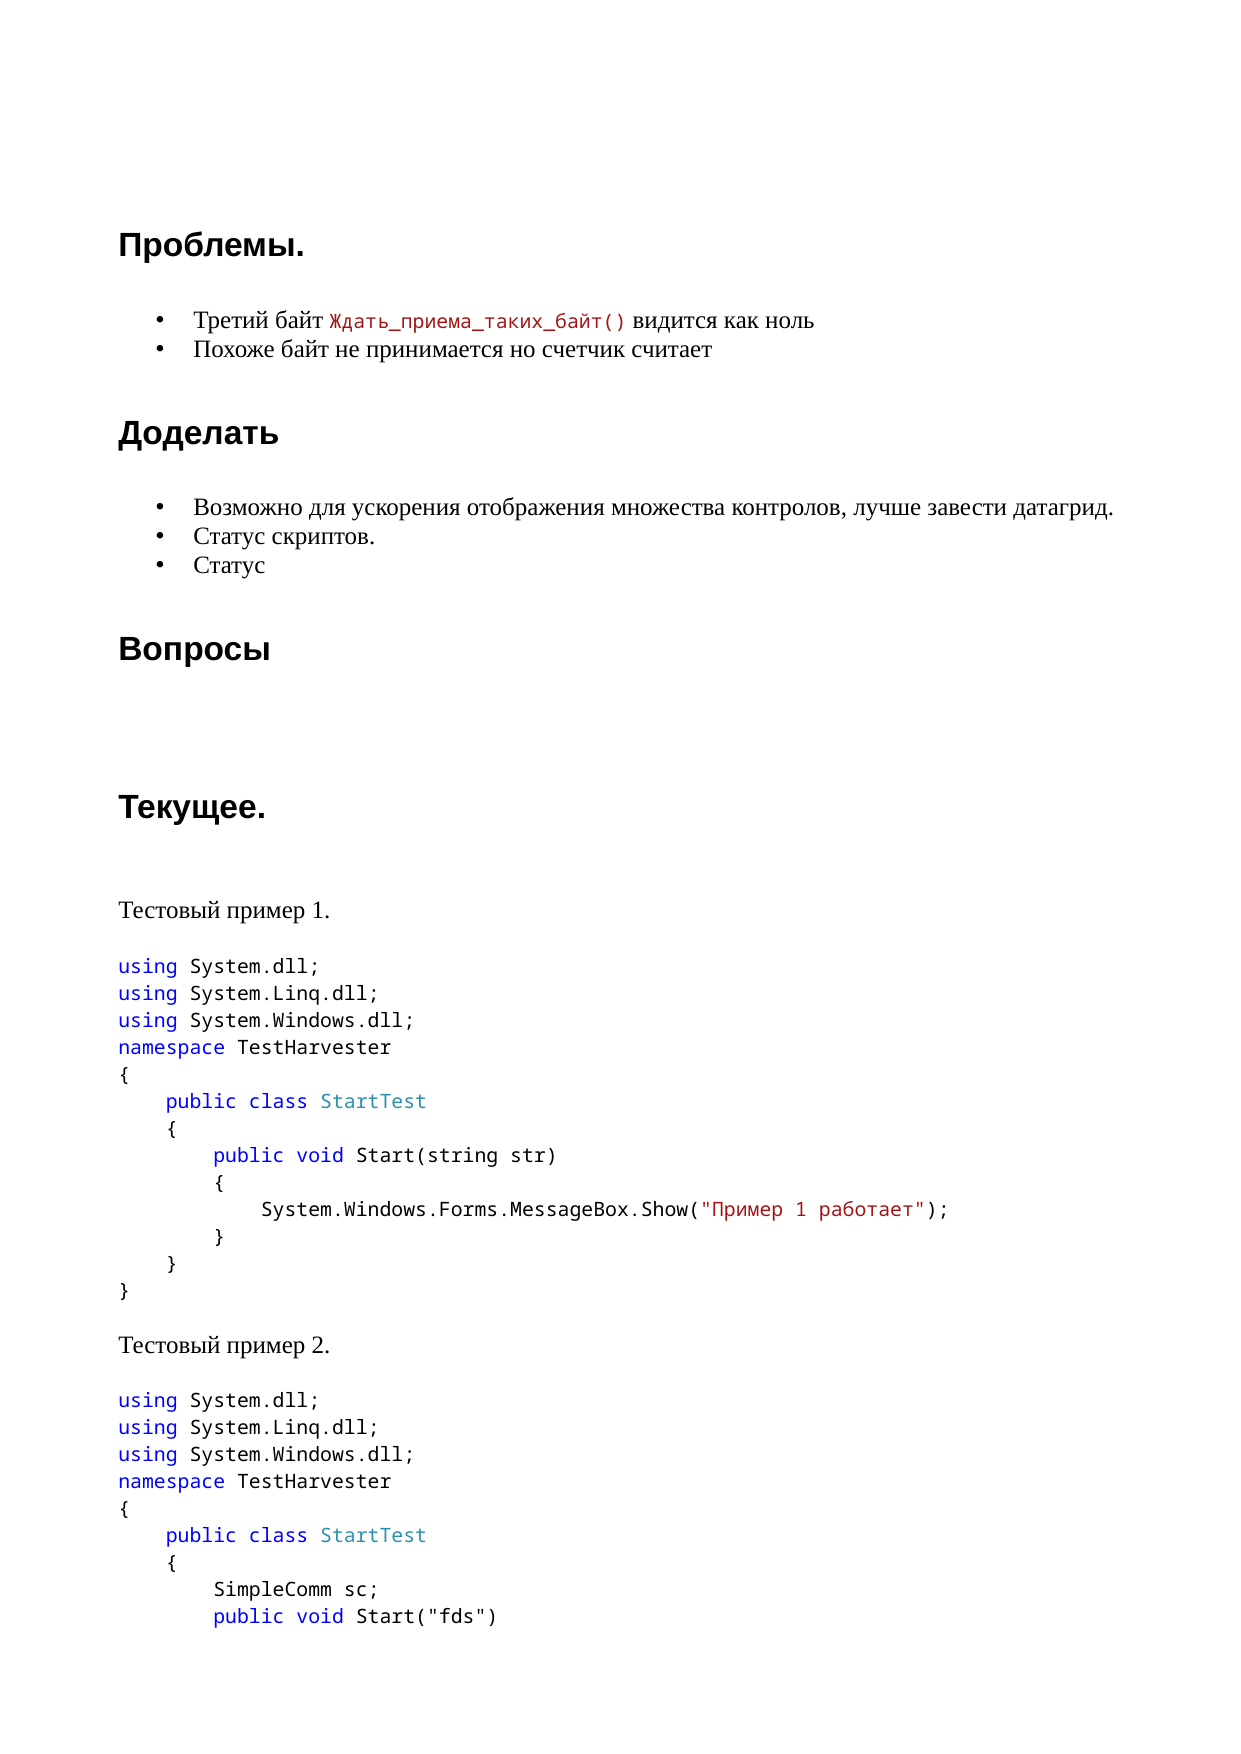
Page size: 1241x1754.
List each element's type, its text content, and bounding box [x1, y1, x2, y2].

list Статус [156, 550, 1122, 579]
text public class StartTest [118, 1521, 1122, 1548]
list Возможно для ускорения отображения множества контролов, лучше завести датагрид. [156, 492, 1122, 521]
text using System.Linq.dll; [118, 980, 1122, 1007]
subtitle Текущее. [118, 787, 1122, 825]
subtitle Вопросы [118, 628, 1122, 667]
subtitle Проблемы. [118, 225, 1122, 264]
text public class StartTest [118, 1088, 1122, 1114]
list Статус скриптов. [156, 521, 1122, 550]
text { [118, 1494, 1122, 1521]
text { [118, 1168, 1122, 1196]
list Третий байт Ждать_приема_таких_байт() видится как ноль [156, 305, 1122, 334]
text } [118, 1249, 1122, 1276]
text using System.Windows.dll; [118, 1440, 1122, 1467]
text public void Start(string str) [118, 1142, 1122, 1168]
text { [118, 1061, 1122, 1088]
text namespace TestHarvester [118, 1034, 1122, 1061]
text using System.dll; [118, 1386, 1122, 1413]
text { [118, 1114, 1122, 1142]
text SimpleComm sc; [118, 1575, 1122, 1602]
text namespace TestHarvester [118, 1467, 1122, 1494]
text } [118, 1276, 1122, 1303]
text { [118, 1548, 1122, 1575]
text System.Windows.Forms.MessageBox.Show("Пример 1 работает"); [118, 1196, 1122, 1222]
text public void Start("fds") [118, 1602, 1122, 1629]
text Тестовый пример 1. [118, 895, 1122, 924]
subtitle Доделать [118, 413, 1122, 451]
text } [118, 1222, 1122, 1249]
text Тестовый пример 2. [118, 1330, 1122, 1359]
text using System.dll; [118, 953, 1122, 980]
list Похоже байт не принимается но счетчик считает [156, 334, 1122, 363]
text using System.Windows.dll; [118, 1007, 1122, 1034]
text using System.Linq.dll; [118, 1413, 1122, 1440]
